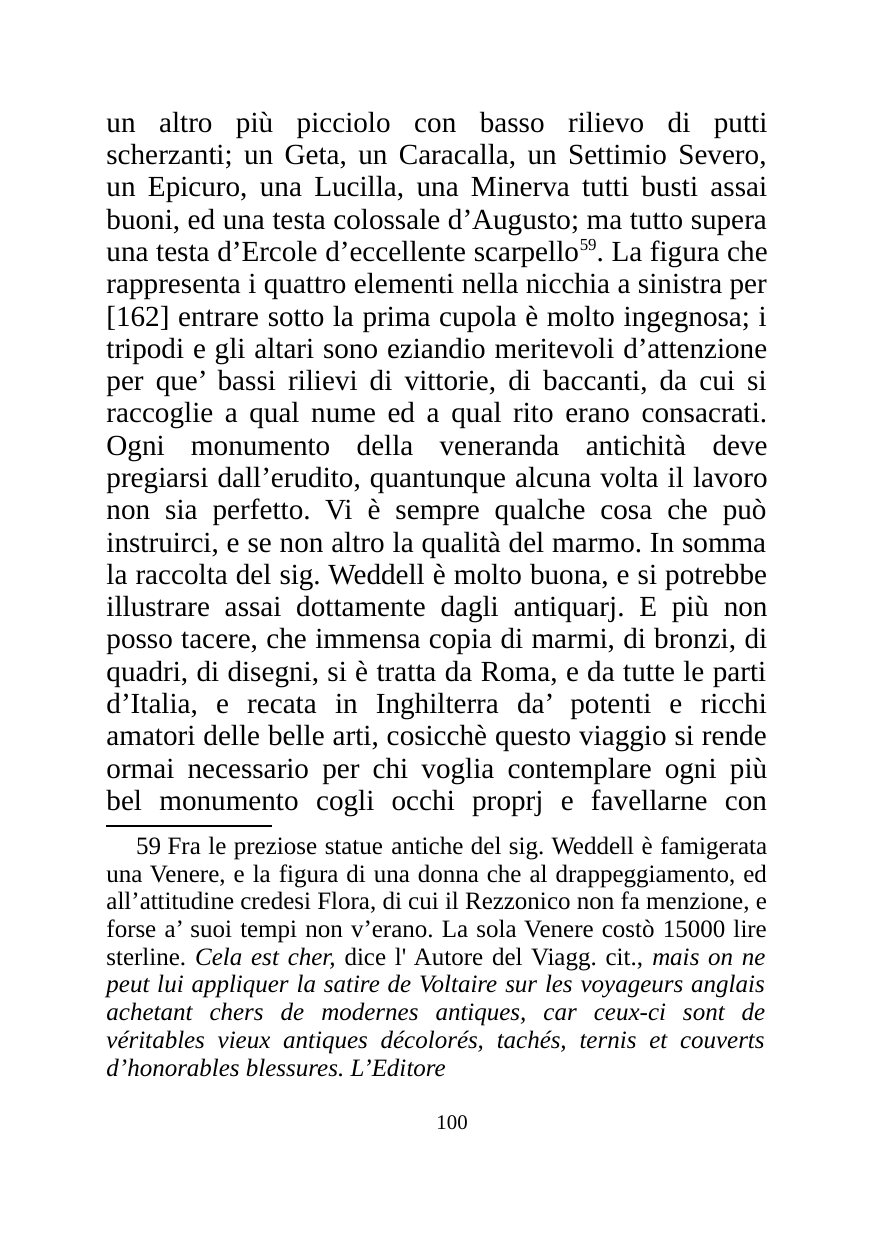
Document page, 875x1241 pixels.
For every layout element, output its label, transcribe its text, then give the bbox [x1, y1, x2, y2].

text Fra le preziose statue antiche del sig. Weddell è famigerata una Venere, e la figura di una donna che al drappeggiamento, ed all’attitudine credesi Flora, di cui il Rezzonico non fa menzione, e forse a’ suoi tempi non v’erano. La sola Venere costò 15000 lire sterline. Cela est cher, dice l' Autore del Viagg. cit., mais on ne peut lui appliquer la satire de Voltaire sur les voyageurs anglais achetant chers de modernes antiques, car ceux-ci sont de véritables vieux antiques décolorés, tachés, ternis et couverts d’honorables blessures. L’Editore [106, 832, 768, 1081]
text un altro più picciolo con basso rilievo di putti scherzanti; un Geta, un Caracalla, un Settimio Severo, un Epicuro, una Lucilla, una Minerva tutti busti assai buoni, ed una testa colossale d’Augusto; ma tutto supera una testa d’Ercole d’eccellente scarpello. La figura che rappresenta i quattro elementi nella nicchia a sinistra per [162] entrare sotto la prima cupola è molto ingegnosa; i tripodi e gli altari sono eziandio meritevoli d’attenzione per que’ bassi rilievi di vittorie, di baccanti, da cui si raccoglie a qual nume ed a qual rito erano consacrati. Ogni monumento della veneranda antichità deve pregiarsi dall’erudito, quantunque alcuna volta il lavoro non sia perfetto. Vi è sempre qualche cosa che può instruirci, e se non altro la qualità del marmo. In somma la raccolta del sig. Weddell è molto buona, e si potrebbe illustrare assai dottamente dagli antiquarj. E più non posso tacere, che immensa copia di marmi, di bronzi, di quadri, di disegni, si è tratta da Roma, e da tutte le parti d’Italia, e recata in Inghilterra da’ potenti e ricchi amatori delle belle arti, cosicchè questo viaggio si rende ormai necessario per chi voglia contemplare ogni più bel monumento cogli occhi proprj e favellarne con [106, 106, 768, 817]
